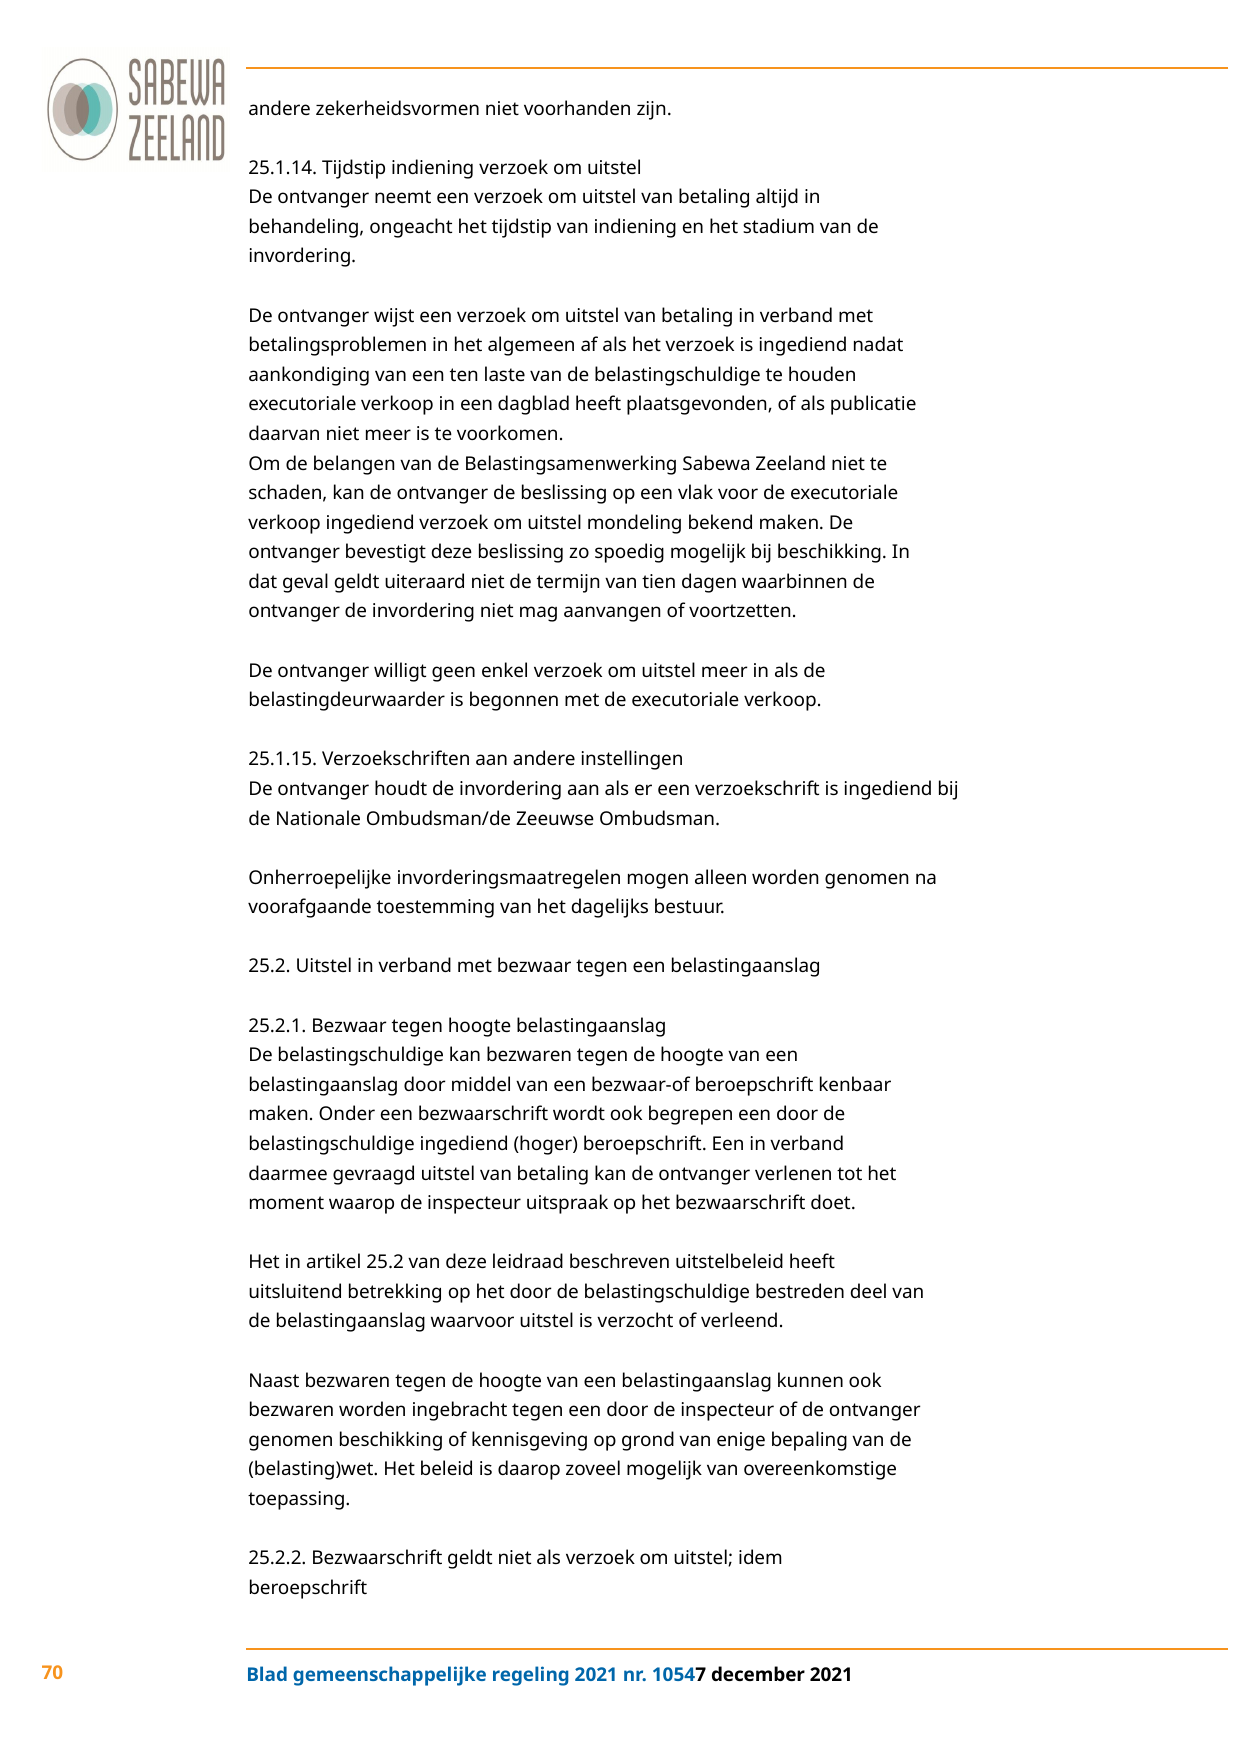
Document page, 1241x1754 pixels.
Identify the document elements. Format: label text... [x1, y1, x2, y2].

text behandeling, ongeacht het tijdstip van indiening en het stadium van de [248, 213, 1152, 239]
text betalingsproblemen in het algemeen af als het verzoek is ingediend nadat [248, 331, 1152, 357]
text de belastingaanslag waarvoor uitstel is verzocht of verleend. [248, 1308, 1152, 1333]
text toepassing. [248, 1485, 1152, 1511]
text schaden, kan de ontvanger de beslissing op een vlak voor de executoriale [248, 479, 1152, 505]
text De belastingschuldige kan bezwaren tegen de hoogte van een [248, 1041, 1152, 1067]
text belastingdeurwaarder is begonnen met de executoriale verkoop. [248, 686, 1152, 712]
text daarmee gevraagd uitstel van betaling kan de ontvanger verlenen tot het [248, 1160, 1152, 1186]
text voorafgaande toestemming van het dagelijks bestuur. [248, 893, 1152, 919]
text 25.1.14. Tijdstip indiening verzoek om uitstel [248, 154, 1152, 180]
text maken. Onder een bezwaarschrift wordt ook begrepen een door de [248, 1101, 1152, 1126]
text daarvan niet meer is te voorkomen. [248, 420, 1152, 446]
text (belasting)wet. Het beleid is daarop zoveel mogelijk van overeenkomstige [248, 1456, 1152, 1481]
text genomen beschikking of kennisgeving op grond van enige bepaling van de [248, 1426, 1152, 1452]
text ontvanger de invordering niet mag aanvangen of voortzetten. [248, 598, 1152, 623]
text belastingaanslag door middel van een bezwaar-of beroepschrift kenbaar [248, 1071, 1152, 1097]
text De ontvanger houdt de invordering aan als er een verzoekschrift is ingediend bij [248, 775, 1152, 801]
text 25.1.15. Verzoekschriften aan andere instellingen [248, 746, 1152, 771]
text executoriale verkoop in een dagblad heeft plaatsgevonden, of als publicatie [248, 391, 1152, 416]
text Om de belangen van de Belastingsamenwerking Sabewa Zeeland niet te [248, 450, 1152, 476]
text verkoop ingediend verzoek om uitstel mondeling bekend maken. De [248, 509, 1152, 535]
text dat geval geldt uiteraard niet de termijn van tien dagen waarbinnen de [248, 568, 1152, 594]
text invordering. [248, 243, 1152, 268]
text Het in artikel 25.2 van deze leidraad beschreven uitstelbeleid heeft [248, 1248, 1152, 1274]
text uitsluitend betrekking op het door de belastingschuldige bestreden deel van [248, 1278, 1152, 1304]
picture [41, 47, 231, 172]
text 25.2. Uitstel in verband met bezwaar tegen een belastingaanslag [248, 953, 1152, 978]
text De ontvanger wijst een verzoek om uitstel van betaling in verband met [248, 302, 1152, 328]
text De ontvanger willigt geen enkel verzoek om uitstel meer in als de [248, 657, 1152, 683]
text 25.2.2. Bezwaarschrift geldt niet als verzoek om uitstel; idem [248, 1544, 1152, 1570]
text andere zekerheidsvormen niet voorhanden zijn. [248, 95, 1152, 121]
text De ontvanger neemt een verzoek om uitstel van betaling altijd in [248, 183, 1152, 209]
text aankondiging van een ten laste van de belastingschuldige te houden [248, 361, 1152, 387]
text ontvanger bevestigt deze beslissing zo spoedig mogelijk bij beschikking. In [248, 538, 1152, 564]
text bezwaren worden ingebracht tegen een door de inspecteur of de ontvanger [248, 1396, 1152, 1422]
text beroepschrift [248, 1574, 1152, 1600]
text Naast bezwaren tegen de hoogte van een belastingaanslag kunnen ook [248, 1367, 1152, 1393]
text belastingschuldige ingediend (hoger) beroepschrift. Een in verband [248, 1130, 1152, 1156]
text de Nationale Ombudsman/de Zeeuwse Ombudsman. [248, 805, 1152, 831]
text Onherroepelijke invorderingsmaatregelen mogen alleen worden genomen na [248, 864, 1152, 890]
text 25.2.1. Bezwaar tegen hoogte belastingaanslag [248, 1012, 1152, 1038]
text moment waarop de inspecteur uitspraak op het bezwaarschrift doet. [248, 1189, 1152, 1215]
